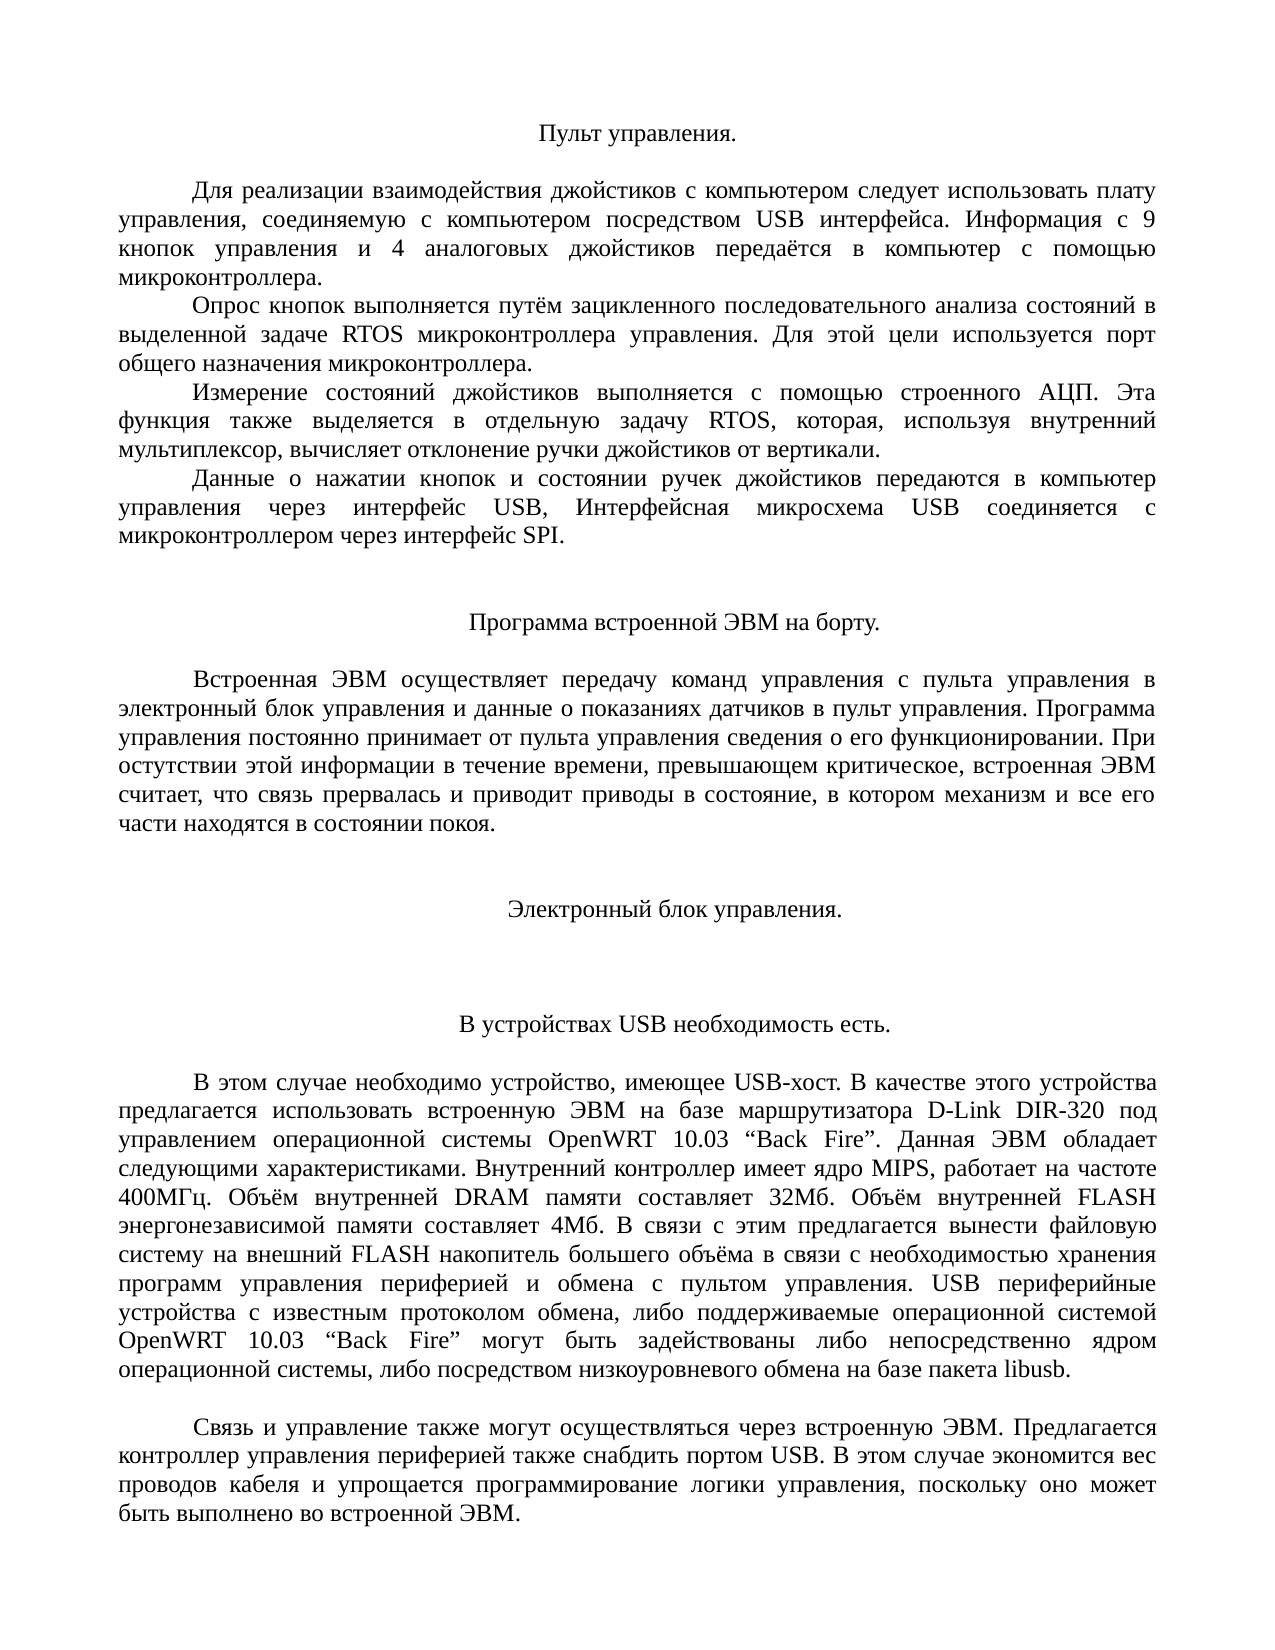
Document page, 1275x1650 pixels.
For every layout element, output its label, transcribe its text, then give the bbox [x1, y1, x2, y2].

text Программа встроенной ЭВМ на борту. [118, 607, 1157, 636]
text Опрос кнопок выполняется путём зацикленного последовательного анализа состояний в выделенной задаче RTOS микроконтроллера управления. Для этой цели используется порт общего назначения микроконтроллера. [118, 291, 1157, 377]
text Измерение состояний джойстиков выполняется с помощью строенного АЦП. Эта функция также выделяется в отдельную задачу RTOS, которая, используя внутренний мультиплексор, вычисляет отклонение ручки джойстиков от вертикали. [118, 377, 1157, 463]
text Данные о нажатии кнопок и состоянии ручек джойстиков передаются в компьютер управления через интерфейс USB, Интерфейсная микросхема USB соединяется с микроконтроллером через интерфейс SPI. [118, 463, 1157, 549]
text Пульт управления. [118, 118, 1157, 147]
text Электронный блок управления. [118, 894, 1157, 923]
text Встроенная ЭВМ осуществляет передачу команд управления с пульта управления в электронный блок управления и данные о показаниях датчиков в пульт управления. Программа управления постоянно принимает от пульта управления сведения о его функционировании. При остутствии этой информации в течение времени, превышающем критическое, встроенная ЭВМ считает, что связь прервалась и приводит приводы в состояние, в котором механизм и все его части находятся в состоянии покоя. [118, 664, 1157, 837]
text В этом случае необходимо устройство, имеющее USB-хост. В качестве этого устройства предлагается использовать встроенную ЭВМ на базе маршрутизатора D-Link DIR-320 под управлением операционной системы OpenWRT 10.03 “Back Fire”. Данная ЭВМ обладает следующими характеристиками. Внутренний контроллер имеет ядро MIPS, работает на частоте 400МГц. Объём внутренней DRAM памяти составляет 32Мб. Объём внутренней FLASH энергонезависимой памяти составляет 4Мб. В связи с этим предлагается вынести файловую систему на внешний FLASH накопитель большего объёма в связи с необходимостью хранения программ управления периферией и обмена с пультом управления. USB периферийные устройства с известным протоколом обмена, либо поддерживаемые операционной системой OpenWRT 10.03 “Back Fire” могут быть задействованы либо непосредственно ядром операционной системы, либо посредством низкоуровневого обмена на базе пакета libusb. [118, 1067, 1157, 1383]
text В устройствах USB необходимость есть. [118, 1009, 1157, 1038]
text Связь и управление также могут осуществляться через встроенную ЭВМ. Предлагается контроллер управления периферией также снабдить портом USB. В этом случае экономится вес проводов кабеля и упрощается программирование логики управления, поскольку оно может быть выполнено во встроенной ЭВМ. [118, 1412, 1157, 1527]
text Для реализации взаимодействия джойстиков с компьютером следует использовать плату управления, соединяемую с компьютером посредством USB интерфейса. Информация с 9 кнопок управления и 4 аналоговых джойстиков передаётся в компьютер с помощью микроконтроллера. [118, 176, 1157, 291]
